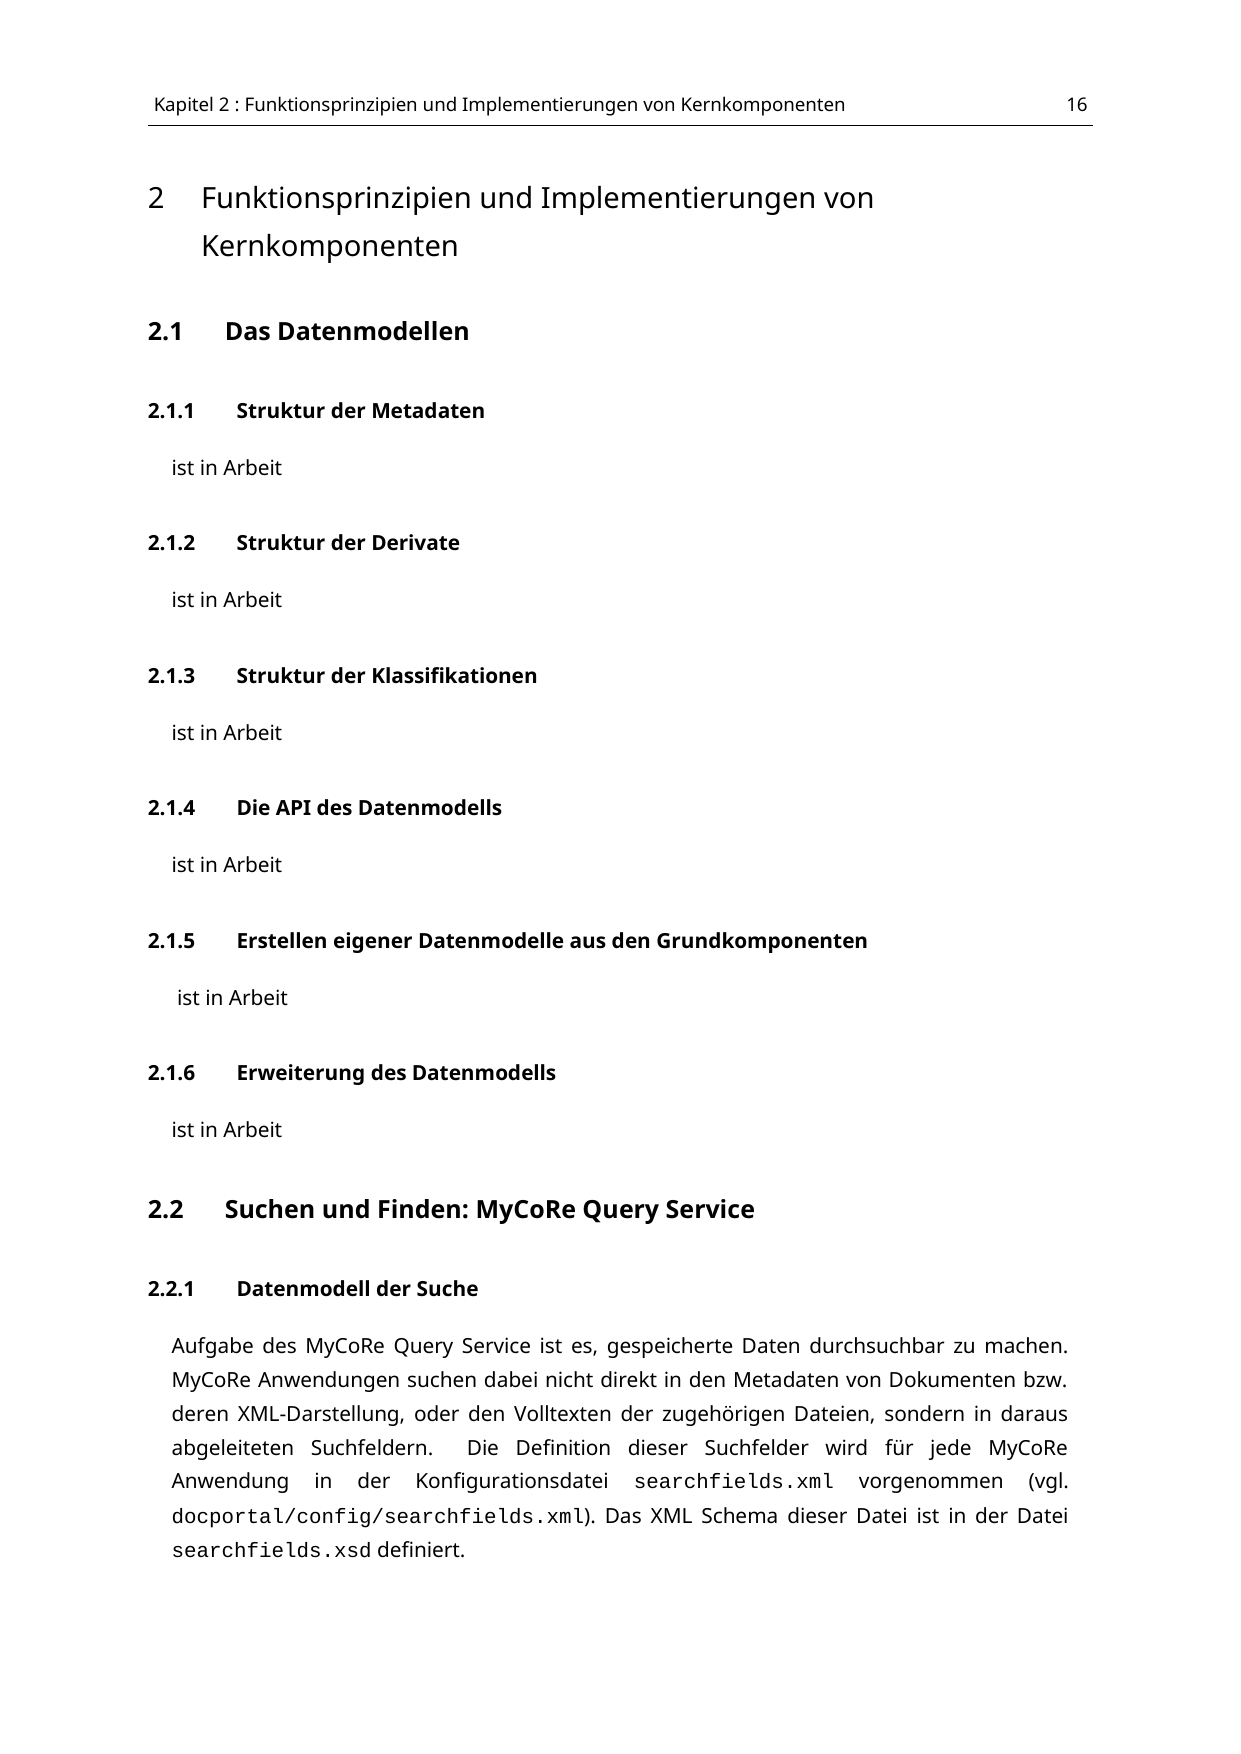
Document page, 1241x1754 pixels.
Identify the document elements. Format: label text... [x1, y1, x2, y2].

subtitle Struktur der Derivate [148, 528, 1092, 556]
text ist in Arbeit [171, 1116, 1069, 1144]
text ist in Arbeit [171, 453, 1069, 481]
subtitle Struktur der Metadaten [148, 396, 1092, 424]
subtitle Suchen und Finden: MyCoRe Query Service [148, 1192, 1092, 1226]
text ist in Arbeit [171, 718, 1069, 746]
subtitle Das Datenmodellen [148, 314, 1092, 348]
text ist in Arbeit [171, 851, 1069, 879]
subtitle Die API des Datenmodells [148, 793, 1092, 821]
subtitle Erweiterung des Datenmodells [148, 1058, 1092, 1086]
text ist in Arbeit [171, 586, 1069, 614]
subtitle Erstellen eigener Datenmodelle aus den Grundkomponenten [148, 926, 1092, 954]
subtitle Datenmodell der Suche [148, 1274, 1092, 1302]
subtitle Funktionsprinzipien und Implementierungen von Kernkomponenten [148, 177, 1092, 264]
text ist in Arbeit [171, 983, 1069, 1011]
subtitle Struktur der Klassifikationen [148, 661, 1092, 689]
text Aufgabe des MyCoRe Query Service ist es, gespeicherte Daten durchsuchbar zu machen. MyCoRe Anwendungen suchen dabei nicht direkt in den Metadaten von Dokumenten bzw. deren XML-Darstellung, oder den Volltexten der zugehörigen Dateien, sondern in daraus abgeleiteten Suchfeldern. Die Definition dieser Suchfelder wird für jede MyCoRe Anwendung in der Konfigurationsdatei searchfields.xml vorgenommen (vgl. docportal/config/searchfields.xml). Das XML Schema dieser Datei ist in der Datei searchfields.xsd definiert. [171, 1331, 1069, 1563]
